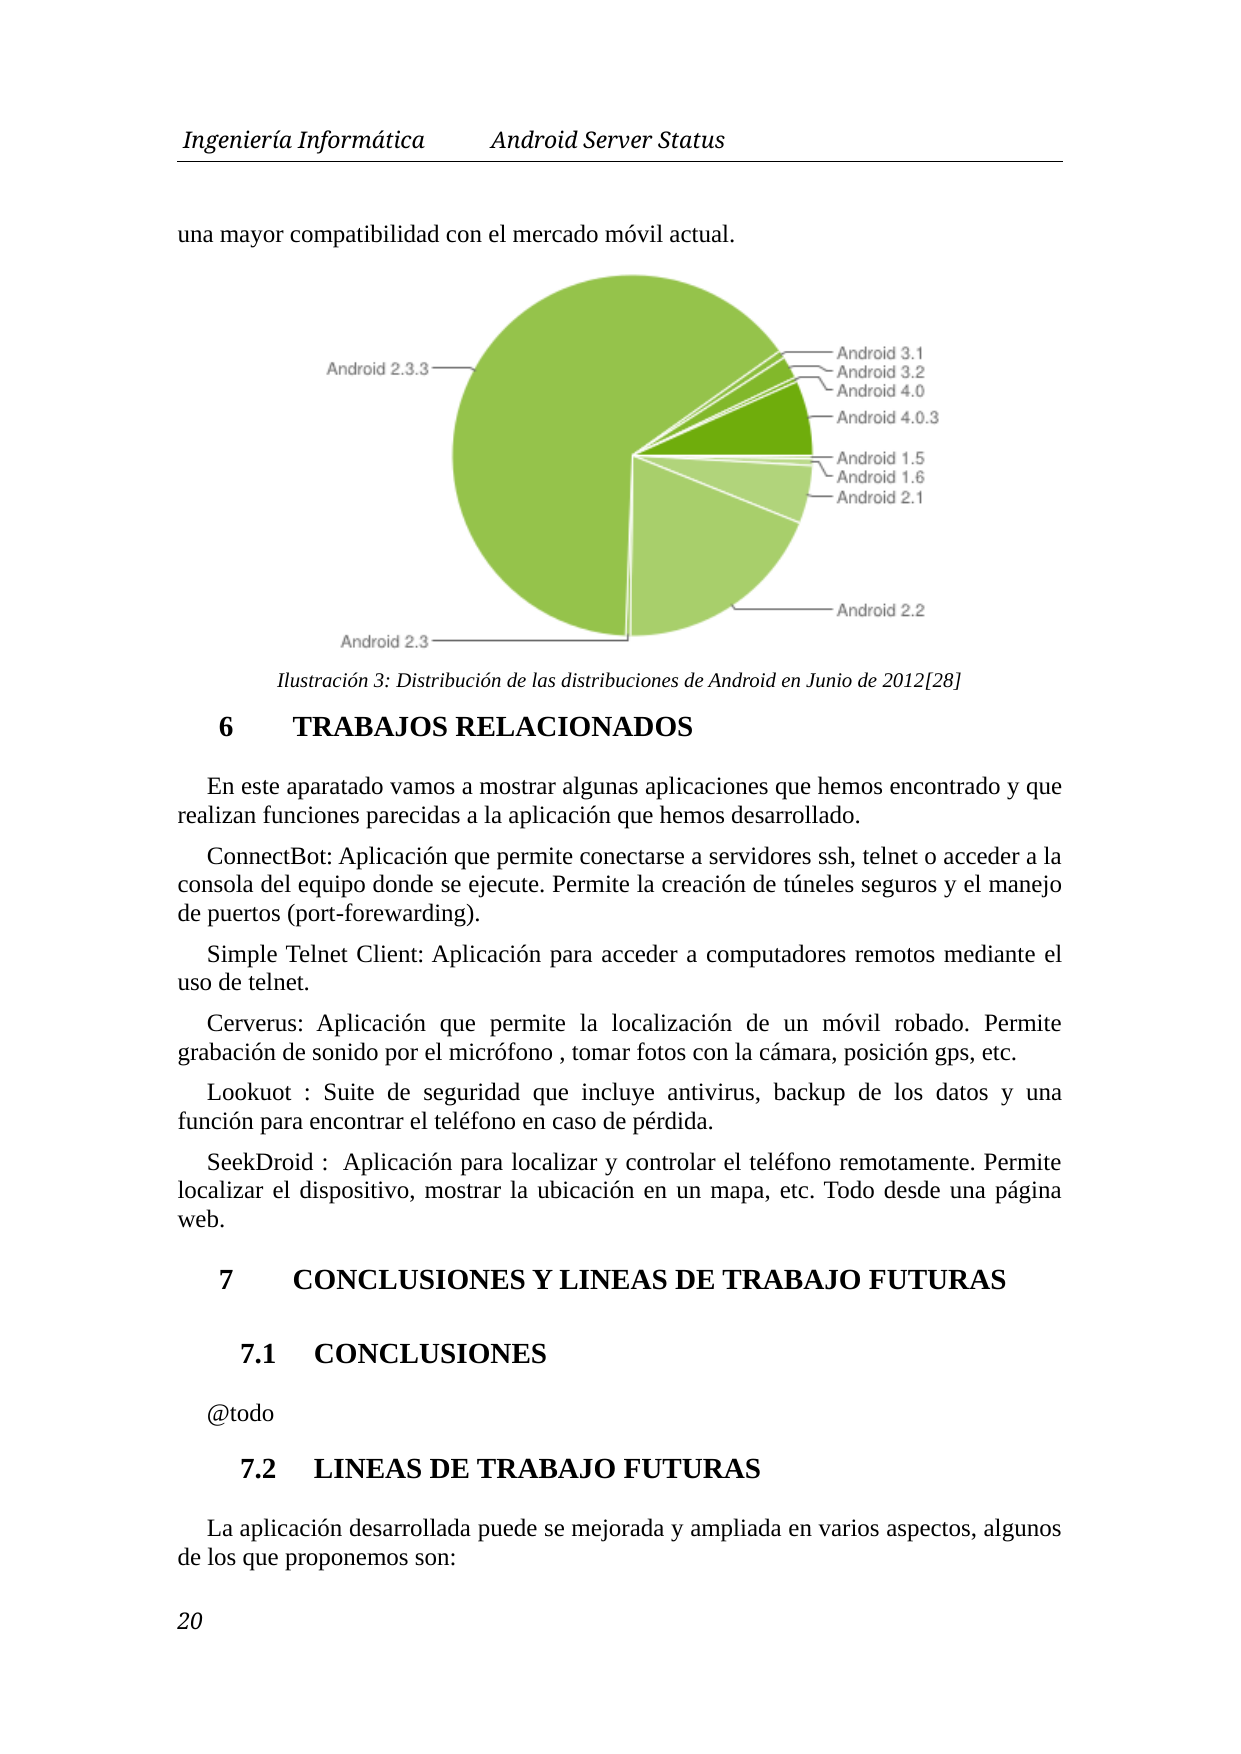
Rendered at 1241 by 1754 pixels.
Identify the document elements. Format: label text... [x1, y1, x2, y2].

subtitle Lineas de trabajo futuras [240, 1451, 1063, 1484]
text una mayor compatibilidad con el mercado móvil actual. [177, 219, 1063, 248]
subtitle Trabajos relacionados [218, 709, 1063, 743]
text En este aparatado vamos a mostrar algunas aplicaciones que hemos encontrado y que realizan funciones parecidas a la aplicación que hemos desarrollado. [177, 771, 1063, 829]
text SeekDroid : Aplicación para localizar y controlar el teléfono remotamente. Permite localizar el dispositivo, mostrar la ubicación en un mapa, etc. Todo desde una página web. [177, 1147, 1063, 1233]
subtitle Conclusiones y lineas de trabajo futuras [218, 1262, 1063, 1296]
text La aplicación desarrollada puede se mejorada y ampliada en varios aspectos, algunos de los que proponemos son: [177, 1513, 1063, 1570]
subtitle Conclusiones [240, 1336, 1063, 1370]
text Cerverus: Aplicación que permite la localización de un móvil robado. Permite grabación de sonido por el micrófono , tomar fotos con la cámara, posición gps, etc. [177, 1008, 1063, 1066]
text ConnectBot: Aplicación que permite conectarse a servidores ssh, telnet o acceder a la consola del equipo donde se ejecute. Permite la creación de túneles seguros y el manejo de puertos (port-forewarding). [177, 841, 1063, 927]
picture [272, 259, 992, 651]
text Lookuot : Suite de seguridad que incluye antivirus, backup de los datos y una función para encontrar el teléfono en caso de pérdida. [177, 1077, 1063, 1135]
text Simple Telnet Client: Aplicación para acceder a computadores remotos mediante el uso de telnet. [177, 939, 1063, 996]
text Ilustración 3: Distribución de las distribuciones de Android en Junio de 2012[28] [177, 667, 1063, 692]
text @todo [177, 1398, 1063, 1427]
